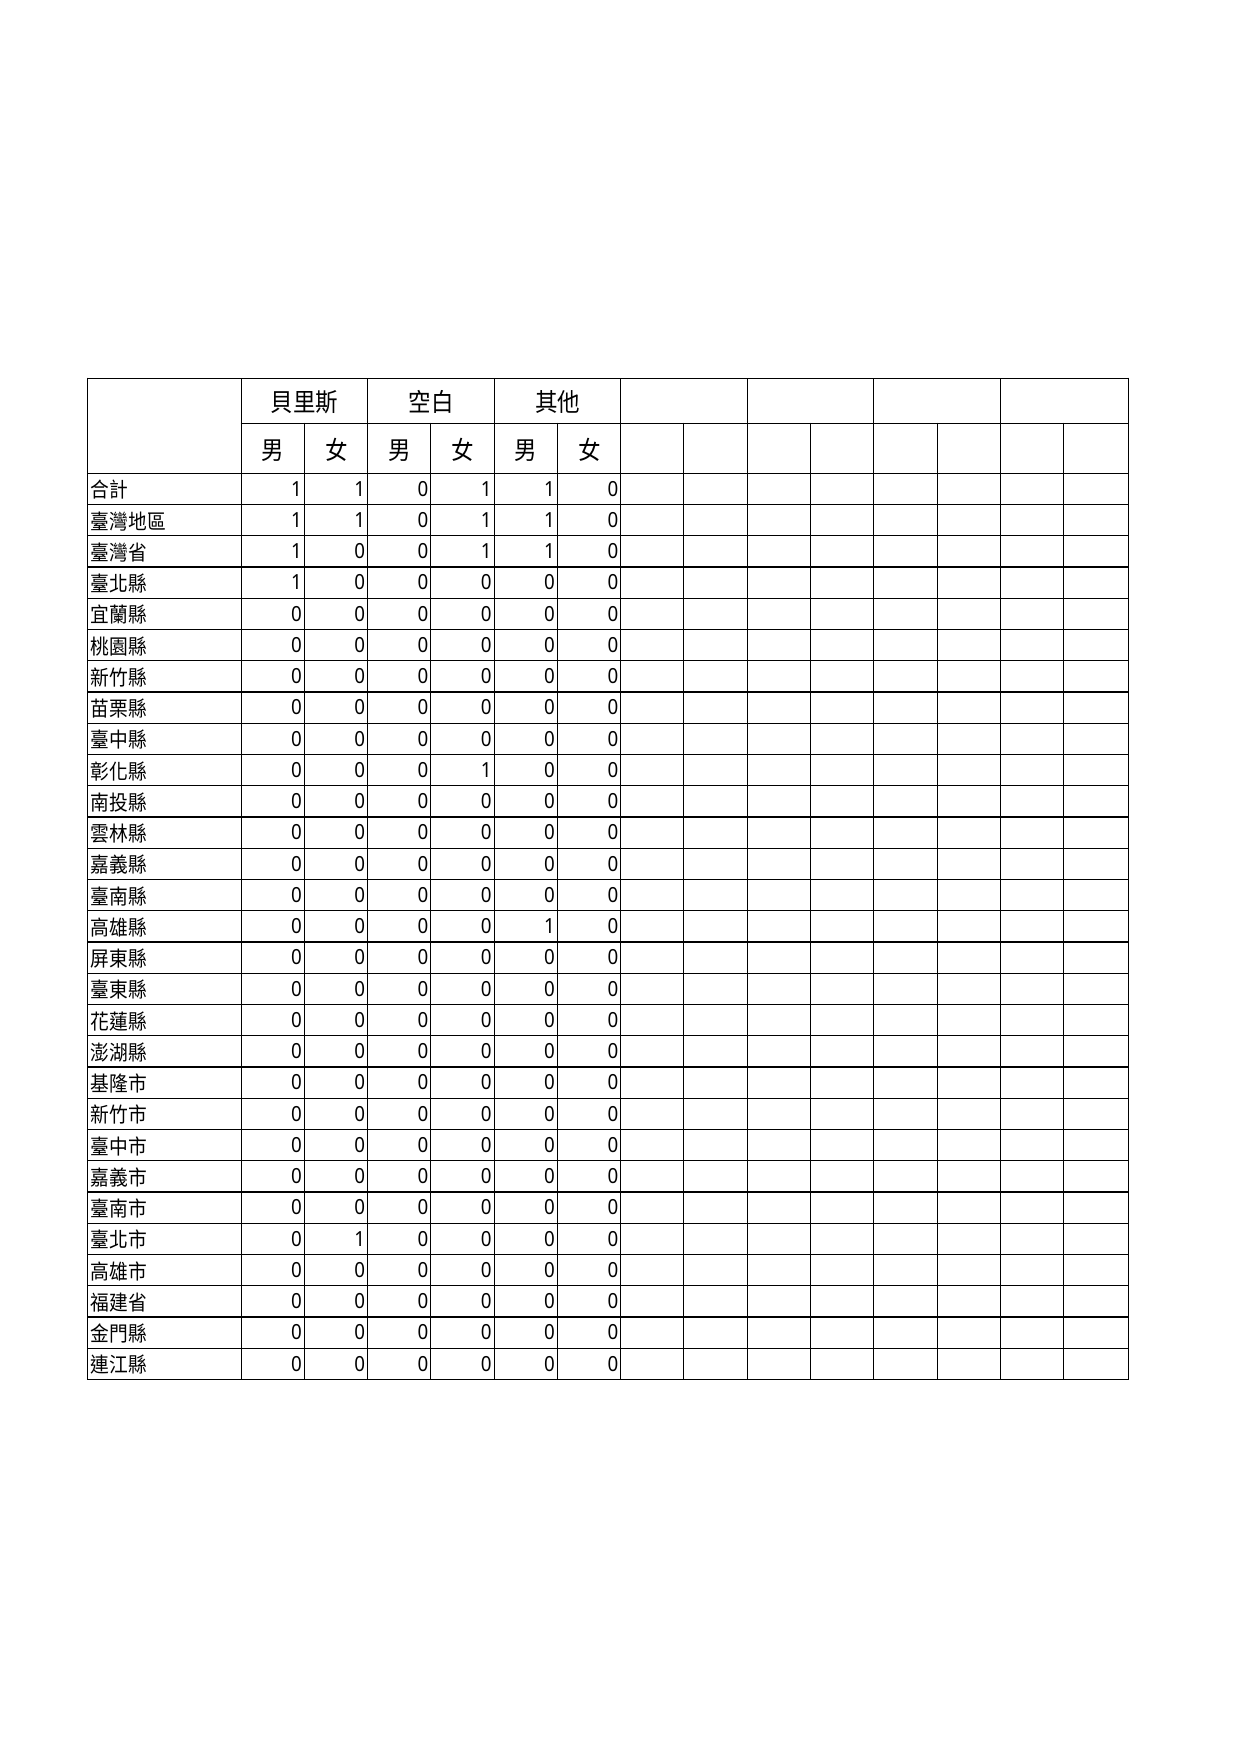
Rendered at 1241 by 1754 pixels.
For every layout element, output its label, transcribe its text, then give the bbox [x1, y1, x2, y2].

table_cell [938, 974, 1000, 1004]
table_cell [938, 1005, 1000, 1035]
table_cell [811, 943, 873, 973]
table_cell 1 [305, 505, 367, 535]
table_cell [1001, 661, 1063, 691]
table_cell [1064, 536, 1128, 566]
table_cell 0 [431, 1005, 494, 1035]
table_cell [1001, 1161, 1063, 1191]
table_cell 0 [558, 1349, 620, 1379]
table_cell 0 [558, 1255, 620, 1285]
table_cell 嘉義縣 [88, 849, 241, 879]
table_cell 0 [368, 1286, 430, 1316]
table_cell [811, 536, 873, 566]
table_cell [1001, 1318, 1063, 1348]
table_cell [811, 1130, 873, 1160]
table_cell [1064, 849, 1128, 879]
table_cell [1064, 943, 1128, 973]
table_cell [874, 424, 937, 473]
table_cell [684, 536, 747, 566]
table_cell 0 [305, 599, 367, 629]
table_cell 0 [495, 1255, 557, 1285]
table_cell 1 [305, 474, 367, 504]
table_cell 0 [305, 693, 367, 723]
table_cell [748, 630, 810, 660]
table_cell 1 [431, 755, 494, 785]
table_cell 0 [305, 1130, 367, 1160]
table_cell 0 [242, 818, 304, 848]
table_cell 0 [368, 724, 430, 754]
table_cell 0 [558, 943, 620, 973]
table_cell [1001, 818, 1063, 848]
table_cell [621, 536, 683, 566]
table_cell [684, 474, 747, 504]
table_cell [938, 1130, 1000, 1160]
table_cell 0 [368, 818, 430, 848]
table_cell [1001, 1036, 1063, 1066]
table_cell [1064, 1193, 1128, 1223]
table_cell [811, 1036, 873, 1066]
table_cell [1064, 1255, 1128, 1285]
table_cell [811, 1318, 873, 1348]
table_cell [748, 1318, 810, 1348]
table_cell [1001, 1099, 1063, 1129]
table_cell [684, 424, 747, 473]
table_header [621, 379, 747, 423]
table_cell 0 [558, 693, 620, 723]
table_cell 臺中縣 [88, 724, 241, 754]
table_cell [621, 661, 683, 691]
table_cell 0 [431, 1318, 494, 1348]
table_cell [1064, 693, 1128, 723]
table_cell 0 [495, 1161, 557, 1191]
table_cell [811, 911, 873, 941]
table_cell [874, 693, 937, 723]
table_cell 0 [242, 1255, 304, 1285]
table_cell [621, 849, 683, 879]
table_cell 彰化縣 [88, 755, 241, 785]
table_cell [811, 474, 873, 504]
table_cell [621, 1224, 683, 1254]
table_cell 0 [431, 1036, 494, 1066]
table_cell [874, 568, 937, 598]
table_cell 0 [431, 1224, 494, 1254]
table_cell [1064, 1130, 1128, 1160]
table_cell 0 [558, 880, 620, 910]
table_cell [811, 661, 873, 691]
table_cell [684, 1349, 747, 1379]
table_cell [1064, 974, 1128, 1004]
table_cell [938, 1099, 1000, 1129]
table_cell [1064, 568, 1128, 598]
table_cell [748, 424, 810, 473]
table_cell [874, 630, 937, 660]
table_cell [1001, 786, 1063, 816]
table_cell [621, 724, 683, 754]
table_cell [938, 474, 1000, 504]
table_cell [748, 880, 810, 910]
table_cell 0 [368, 1005, 430, 1035]
table_cell 0 [495, 1005, 557, 1035]
table_cell 0 [558, 1193, 620, 1223]
table_cell [938, 880, 1000, 910]
table_cell 0 [242, 630, 304, 660]
table_cell [1064, 1286, 1128, 1316]
table_cell 0 [558, 1130, 620, 1160]
table_cell [621, 693, 683, 723]
table_cell 0 [431, 599, 494, 629]
table_cell 0 [431, 630, 494, 660]
table_cell 0 [242, 693, 304, 723]
table_cell [1064, 786, 1128, 816]
table_cell [1001, 536, 1063, 566]
table_cell 0 [431, 1130, 494, 1160]
table_cell [621, 599, 683, 629]
table_cell [1064, 474, 1128, 504]
table_cell [1001, 1068, 1063, 1098]
table_cell 0 [431, 661, 494, 691]
table_cell [684, 1099, 747, 1129]
table_cell [748, 755, 810, 785]
table_cell [938, 536, 1000, 566]
table_cell [874, 786, 937, 816]
table_cell [874, 1005, 937, 1035]
table_cell 0 [368, 1349, 430, 1379]
table_cell 桃園縣 [88, 630, 241, 660]
table_cell [1064, 724, 1128, 754]
table_cell [938, 505, 1000, 535]
table_cell 0 [305, 1068, 367, 1098]
table_cell [1001, 1349, 1063, 1379]
table_cell [811, 693, 873, 723]
table_cell [811, 1099, 873, 1129]
table_cell 0 [495, 786, 557, 816]
table_cell 0 [431, 1193, 494, 1223]
table_cell 0 [495, 1286, 557, 1316]
table_cell 0 [558, 1161, 620, 1191]
table_cell [874, 755, 937, 785]
table_cell [938, 1349, 1000, 1379]
table_cell [621, 505, 683, 535]
table_cell 金門縣 [88, 1318, 241, 1348]
table_cell 0 [242, 911, 304, 941]
table_cell [621, 1286, 683, 1316]
table_cell 0 [305, 1286, 367, 1316]
table_cell 0 [431, 818, 494, 848]
table_cell 0 [305, 1099, 367, 1129]
table_cell [1001, 1005, 1063, 1035]
table_cell 0 [368, 1099, 430, 1129]
table_cell 0 [495, 818, 557, 848]
table_cell [1001, 1286, 1063, 1316]
table_cell 男 [368, 424, 430, 473]
table_cell [811, 424, 873, 473]
table_cell 0 [558, 724, 620, 754]
table_cell 0 [558, 1036, 620, 1066]
table_cell [811, 786, 873, 816]
table_cell 福建省 [88, 1286, 241, 1316]
table_cell 男 [242, 424, 304, 473]
table_cell [621, 568, 683, 598]
table_cell 0 [558, 755, 620, 785]
table_cell 0 [495, 1224, 557, 1254]
table_cell 1 [495, 911, 557, 941]
table_cell [1064, 818, 1128, 848]
table_cell [621, 974, 683, 1004]
table_cell [621, 630, 683, 660]
table_cell [684, 568, 747, 598]
table_cell [811, 1286, 873, 1316]
table_cell [874, 1318, 937, 1348]
table_cell [1001, 911, 1063, 941]
table_cell 0 [305, 1161, 367, 1191]
table_cell 0 [242, 1005, 304, 1035]
table_cell [748, 943, 810, 973]
table_cell 0 [431, 724, 494, 754]
table_cell 0 [305, 630, 367, 660]
table_cell [938, 599, 1000, 629]
table_cell 女 [558, 424, 620, 473]
table_cell [748, 818, 810, 848]
table_cell 0 [431, 943, 494, 973]
table_cell [1064, 755, 1128, 785]
table_cell [1001, 943, 1063, 973]
table_cell 0 [242, 661, 304, 691]
table_cell 0 [305, 818, 367, 848]
table_cell [748, 568, 810, 598]
table_cell [938, 849, 1000, 879]
table_cell 0 [368, 786, 430, 816]
table_cell 0 [242, 1099, 304, 1129]
table_cell [874, 1099, 937, 1129]
table_cell 0 [305, 786, 367, 816]
table_cell [874, 943, 937, 973]
table_cell [874, 1130, 937, 1160]
table_cell 0 [368, 1130, 430, 1160]
table_cell 0 [495, 661, 557, 691]
table_cell [811, 974, 873, 1004]
table_cell [621, 880, 683, 910]
table_cell [1001, 724, 1063, 754]
table_cell 0 [368, 849, 430, 879]
table_cell 0 [558, 1318, 620, 1348]
table_cell [621, 786, 683, 816]
table_cell 0 [495, 1193, 557, 1223]
table_cell 0 [431, 1161, 494, 1191]
table_cell 0 [305, 568, 367, 598]
table_cell 0 [431, 1068, 494, 1098]
table_cell [748, 1130, 810, 1160]
table_cell 澎湖縣 [88, 1036, 241, 1066]
table_cell 0 [558, 474, 620, 504]
table_cell 0 [368, 630, 430, 660]
table_cell 男 [495, 424, 557, 473]
table_cell [874, 974, 937, 1004]
table_cell 1 [495, 505, 557, 535]
table_cell 0 [368, 943, 430, 973]
table_cell [811, 1349, 873, 1379]
table_cell 0 [368, 1161, 430, 1191]
table_cell [748, 661, 810, 691]
table_cell 0 [242, 943, 304, 973]
table_cell 臺北縣 [88, 568, 241, 598]
table_cell 臺北市 [88, 1224, 241, 1254]
table_cell [874, 661, 937, 691]
table_cell [1064, 1005, 1128, 1035]
table_cell 0 [558, 911, 620, 941]
table_cell 0 [431, 974, 494, 1004]
table_cell [1001, 974, 1063, 1004]
table_cell [621, 818, 683, 848]
table_cell [811, 599, 873, 629]
table_cell 0 [368, 1255, 430, 1285]
table_cell 0 [495, 974, 557, 1004]
table_cell [811, 818, 873, 848]
table_cell 雲林縣 [88, 818, 241, 848]
table_cell 0 [368, 661, 430, 691]
table_cell [684, 630, 747, 660]
table_cell [938, 630, 1000, 660]
table_cell [938, 424, 1000, 473]
table_cell 0 [242, 1193, 304, 1223]
table_cell 1 [431, 505, 494, 535]
table_cell [684, 786, 747, 816]
table_cell [1064, 505, 1128, 535]
table_cell 0 [558, 1068, 620, 1098]
table_cell 1 [305, 1224, 367, 1254]
table_cell 1 [431, 536, 494, 566]
table_cell [684, 849, 747, 879]
table_cell 1 [431, 474, 494, 504]
table_cell 0 [242, 1036, 304, 1066]
table_cell [874, 1255, 937, 1285]
table_cell 臺南縣 [88, 880, 241, 910]
table_cell 0 [558, 1099, 620, 1129]
table_cell [1064, 880, 1128, 910]
table_cell 0 [242, 1130, 304, 1160]
table_cell [684, 1068, 747, 1098]
table_cell [748, 974, 810, 1004]
table_cell [811, 505, 873, 535]
table_cell 0 [368, 880, 430, 910]
table_cell [938, 1161, 1000, 1191]
table_cell [874, 911, 937, 941]
table_cell 1 [495, 474, 557, 504]
table_cell 0 [305, 880, 367, 910]
table_cell [684, 911, 747, 941]
table_cell 0 [495, 1130, 557, 1160]
table_cell [748, 505, 810, 535]
table_cell 高雄市 [88, 1255, 241, 1285]
table_header [748, 379, 873, 423]
table_cell [684, 880, 747, 910]
table_cell 0 [431, 880, 494, 910]
table_cell [1001, 1193, 1063, 1223]
table_cell 0 [558, 818, 620, 848]
table_cell 0 [431, 568, 494, 598]
table_cell 0 [558, 630, 620, 660]
table_cell [1001, 424, 1063, 473]
table_cell 合計 [88, 474, 241, 504]
table_cell 0 [495, 724, 557, 754]
table_cell [1001, 568, 1063, 598]
table_cell 臺灣地區 [88, 505, 241, 535]
table_cell [938, 693, 1000, 723]
table_cell [748, 1161, 810, 1191]
table_cell [684, 1318, 747, 1348]
table_cell 苗栗縣 [88, 693, 241, 723]
table_cell 基隆市 [88, 1068, 241, 1098]
table_cell 0 [305, 1255, 367, 1285]
table_cell [811, 724, 873, 754]
table_cell 宜蘭縣 [88, 599, 241, 629]
table_cell [748, 693, 810, 723]
table_cell 0 [242, 786, 304, 816]
table_cell 0 [368, 474, 430, 504]
table_cell 連江縣 [88, 1349, 241, 1379]
table_header 空白 [368, 379, 494, 423]
table_cell 0 [495, 1036, 557, 1066]
table_cell [938, 724, 1000, 754]
table_cell [621, 1005, 683, 1035]
table_cell 1 [242, 536, 304, 566]
table_cell [938, 1193, 1000, 1223]
table_cell [748, 1099, 810, 1129]
table_cell [621, 474, 683, 504]
table_cell 1 [242, 568, 304, 598]
table_cell 臺東縣 [88, 974, 241, 1004]
table_cell [748, 1286, 810, 1316]
table_cell 1 [242, 505, 304, 535]
table_cell [938, 911, 1000, 941]
table_cell 0 [368, 693, 430, 723]
table_cell [874, 1036, 937, 1066]
table_header [1001, 379, 1128, 423]
table_cell [621, 424, 683, 473]
table_cell 0 [368, 1318, 430, 1348]
table_header 其他 [495, 379, 620, 423]
table_cell 花蓮縣 [88, 1005, 241, 1035]
table_cell 0 [368, 1068, 430, 1098]
table_cell 0 [368, 755, 430, 785]
table_cell [684, 1130, 747, 1160]
table_cell [684, 661, 747, 691]
table_cell [874, 599, 937, 629]
table_cell 0 [558, 1005, 620, 1035]
table_cell 0 [495, 599, 557, 629]
table_cell [684, 1255, 747, 1285]
table_cell [874, 818, 937, 848]
table_cell 0 [305, 724, 367, 754]
table_cell [621, 943, 683, 973]
table_cell [938, 786, 1000, 816]
table_cell 臺中市 [88, 1130, 241, 1160]
table_cell 女 [431, 424, 494, 473]
table_cell 0 [495, 755, 557, 785]
table_cell 屏東縣 [88, 943, 241, 973]
table_cell [874, 849, 937, 879]
table_cell [1001, 599, 1063, 629]
table_cell [1001, 630, 1063, 660]
table_cell [938, 1286, 1000, 1316]
table_cell [938, 568, 1000, 598]
table_cell [938, 1318, 1000, 1348]
table_cell [748, 724, 810, 754]
table_cell [684, 974, 747, 1004]
table_cell [811, 1068, 873, 1098]
table_cell [1064, 1318, 1128, 1348]
table_cell 0 [431, 1255, 494, 1285]
table_cell [874, 1224, 937, 1254]
table_cell [938, 1255, 1000, 1285]
table_cell [684, 943, 747, 973]
table_cell 0 [558, 536, 620, 566]
table_cell [874, 724, 937, 754]
table_cell [621, 1036, 683, 1066]
table_cell [938, 1068, 1000, 1098]
table_cell 0 [558, 974, 620, 1004]
table_cell [1064, 1224, 1128, 1254]
table_cell [748, 911, 810, 941]
table_cell [1064, 1099, 1128, 1129]
table_cell 0 [558, 849, 620, 879]
table_cell 0 [558, 1224, 620, 1254]
table_cell [938, 661, 1000, 691]
table_cell 0 [242, 880, 304, 910]
table_cell [874, 1349, 937, 1379]
table_cell 0 [431, 1286, 494, 1316]
table_cell [1001, 1224, 1063, 1254]
table_header 貝里斯 [242, 379, 367, 423]
table_cell [748, 1068, 810, 1098]
table_cell [748, 1224, 810, 1254]
table_cell 0 [431, 1349, 494, 1379]
table_cell 0 [431, 693, 494, 723]
table_cell 0 [305, 849, 367, 879]
table_cell [684, 1286, 747, 1316]
table_cell 新竹縣 [88, 661, 241, 691]
table_cell [1064, 599, 1128, 629]
table_cell 0 [495, 880, 557, 910]
table_cell [1001, 1130, 1063, 1160]
table_cell [1001, 505, 1063, 535]
table_cell 0 [242, 1349, 304, 1379]
table_cell 0 [558, 568, 620, 598]
table_cell 0 [368, 1036, 430, 1066]
table_cell [621, 1318, 683, 1348]
table_cell 0 [305, 1005, 367, 1035]
table_cell [1064, 1068, 1128, 1098]
table_cell [621, 1255, 683, 1285]
table_cell [748, 849, 810, 879]
table_cell [748, 474, 810, 504]
table_cell 0 [305, 536, 367, 566]
table_cell 0 [495, 1068, 557, 1098]
table_cell [621, 1099, 683, 1129]
table_cell [811, 1005, 873, 1035]
table_cell 0 [495, 568, 557, 598]
table_cell 0 [305, 755, 367, 785]
table_cell [938, 1036, 1000, 1066]
table_header [874, 379, 1000, 423]
table_cell [874, 505, 937, 535]
table_cell 高雄縣 [88, 911, 241, 941]
table_cell 新竹市 [88, 1099, 241, 1129]
table_cell 0 [305, 661, 367, 691]
table_cell 0 [305, 911, 367, 941]
table_cell [684, 1005, 747, 1035]
table_cell 0 [242, 1068, 304, 1098]
table_cell [874, 1286, 937, 1316]
table_cell 0 [495, 630, 557, 660]
table_cell 0 [368, 536, 430, 566]
table_cell [748, 1349, 810, 1379]
table_cell 0 [305, 974, 367, 1004]
table_cell 0 [431, 1099, 494, 1129]
table_cell 0 [305, 1036, 367, 1066]
table_cell [811, 568, 873, 598]
table_cell [874, 880, 937, 910]
table_cell 0 [368, 974, 430, 1004]
table_cell [811, 1193, 873, 1223]
table_cell 0 [368, 911, 430, 941]
table_cell [938, 755, 1000, 785]
table_cell 0 [242, 849, 304, 879]
table_cell [938, 943, 1000, 973]
table_cell [621, 1130, 683, 1160]
table_cell [621, 1349, 683, 1379]
table_cell 0 [305, 1193, 367, 1223]
table_cell 0 [495, 943, 557, 973]
table_cell [684, 724, 747, 754]
table_cell 0 [558, 599, 620, 629]
table_cell 0 [368, 505, 430, 535]
table_cell [748, 1255, 810, 1285]
table_cell [684, 693, 747, 723]
table_cell 0 [242, 1286, 304, 1316]
table_cell [748, 786, 810, 816]
table_cell 0 [558, 661, 620, 691]
table_cell 0 [242, 974, 304, 1004]
table_cell [684, 505, 747, 535]
table_cell [811, 849, 873, 879]
table_cell 0 [242, 755, 304, 785]
table_cell [684, 1224, 747, 1254]
table_cell [621, 755, 683, 785]
table_cell 0 [431, 786, 494, 816]
table_cell 0 [495, 1099, 557, 1129]
table_cell [811, 1161, 873, 1191]
table_cell [1064, 424, 1128, 473]
table_cell [811, 755, 873, 785]
table_cell [748, 1005, 810, 1035]
table_cell [874, 1193, 937, 1223]
table_cell 0 [495, 1349, 557, 1379]
table_cell [1064, 1349, 1128, 1379]
table_cell 0 [431, 911, 494, 941]
table_cell [748, 1036, 810, 1066]
table_cell 0 [558, 505, 620, 535]
table_cell [684, 755, 747, 785]
table_cell 0 [242, 1318, 304, 1348]
table_cell [1001, 693, 1063, 723]
table_cell 0 [495, 693, 557, 723]
table_cell 0 [305, 1349, 367, 1379]
table_cell [1001, 880, 1063, 910]
table_cell 0 [558, 786, 620, 816]
table_cell [748, 599, 810, 629]
table_cell 0 [305, 943, 367, 973]
table_cell 0 [368, 1224, 430, 1254]
table_cell [1001, 755, 1063, 785]
table_cell [874, 474, 937, 504]
table_cell 0 [242, 599, 304, 629]
table_cell 0 [431, 849, 494, 879]
table_cell [748, 536, 810, 566]
table_cell 1 [242, 474, 304, 504]
table_cell [811, 630, 873, 660]
table_cell [684, 599, 747, 629]
table_cell [684, 1161, 747, 1191]
table_cell [621, 1161, 683, 1191]
table_cell [1001, 474, 1063, 504]
table_cell [1064, 630, 1128, 660]
table_cell [811, 1224, 873, 1254]
table_cell 0 [242, 1161, 304, 1191]
table_cell 0 [242, 724, 304, 754]
table_cell [748, 1193, 810, 1223]
table_cell 嘉義市 [88, 1161, 241, 1191]
table_cell 0 [495, 1318, 557, 1348]
table_cell 0 [242, 1224, 304, 1254]
table_cell 0 [558, 1286, 620, 1316]
table_cell [1064, 1161, 1128, 1191]
table_cell [684, 1036, 747, 1066]
table_cell [621, 1068, 683, 1098]
table_cell [1064, 911, 1128, 941]
table_cell [1001, 1255, 1063, 1285]
table_cell [621, 1193, 683, 1223]
table_cell [874, 1068, 937, 1098]
table_cell 女 [305, 424, 367, 473]
table_cell [684, 1193, 747, 1223]
table_cell 0 [368, 599, 430, 629]
table_header [88, 379, 241, 473]
table_cell 0 [305, 1318, 367, 1348]
table_cell [621, 911, 683, 941]
table_cell [1064, 1036, 1128, 1066]
table_cell 南投縣 [88, 786, 241, 816]
table_cell 0 [368, 568, 430, 598]
table_cell [1001, 849, 1063, 879]
table_cell [684, 818, 747, 848]
table_cell 臺灣省 [88, 536, 241, 566]
table_cell [811, 1255, 873, 1285]
table_cell 0 [368, 1193, 430, 1223]
table_cell [874, 1161, 937, 1191]
table_cell 0 [495, 849, 557, 879]
table_cell [1064, 661, 1128, 691]
table_cell 臺南市 [88, 1193, 241, 1223]
table_cell [811, 880, 873, 910]
table_cell [938, 818, 1000, 848]
table_cell [938, 1224, 1000, 1254]
table_cell 1 [495, 536, 557, 566]
table_cell [874, 536, 937, 566]
